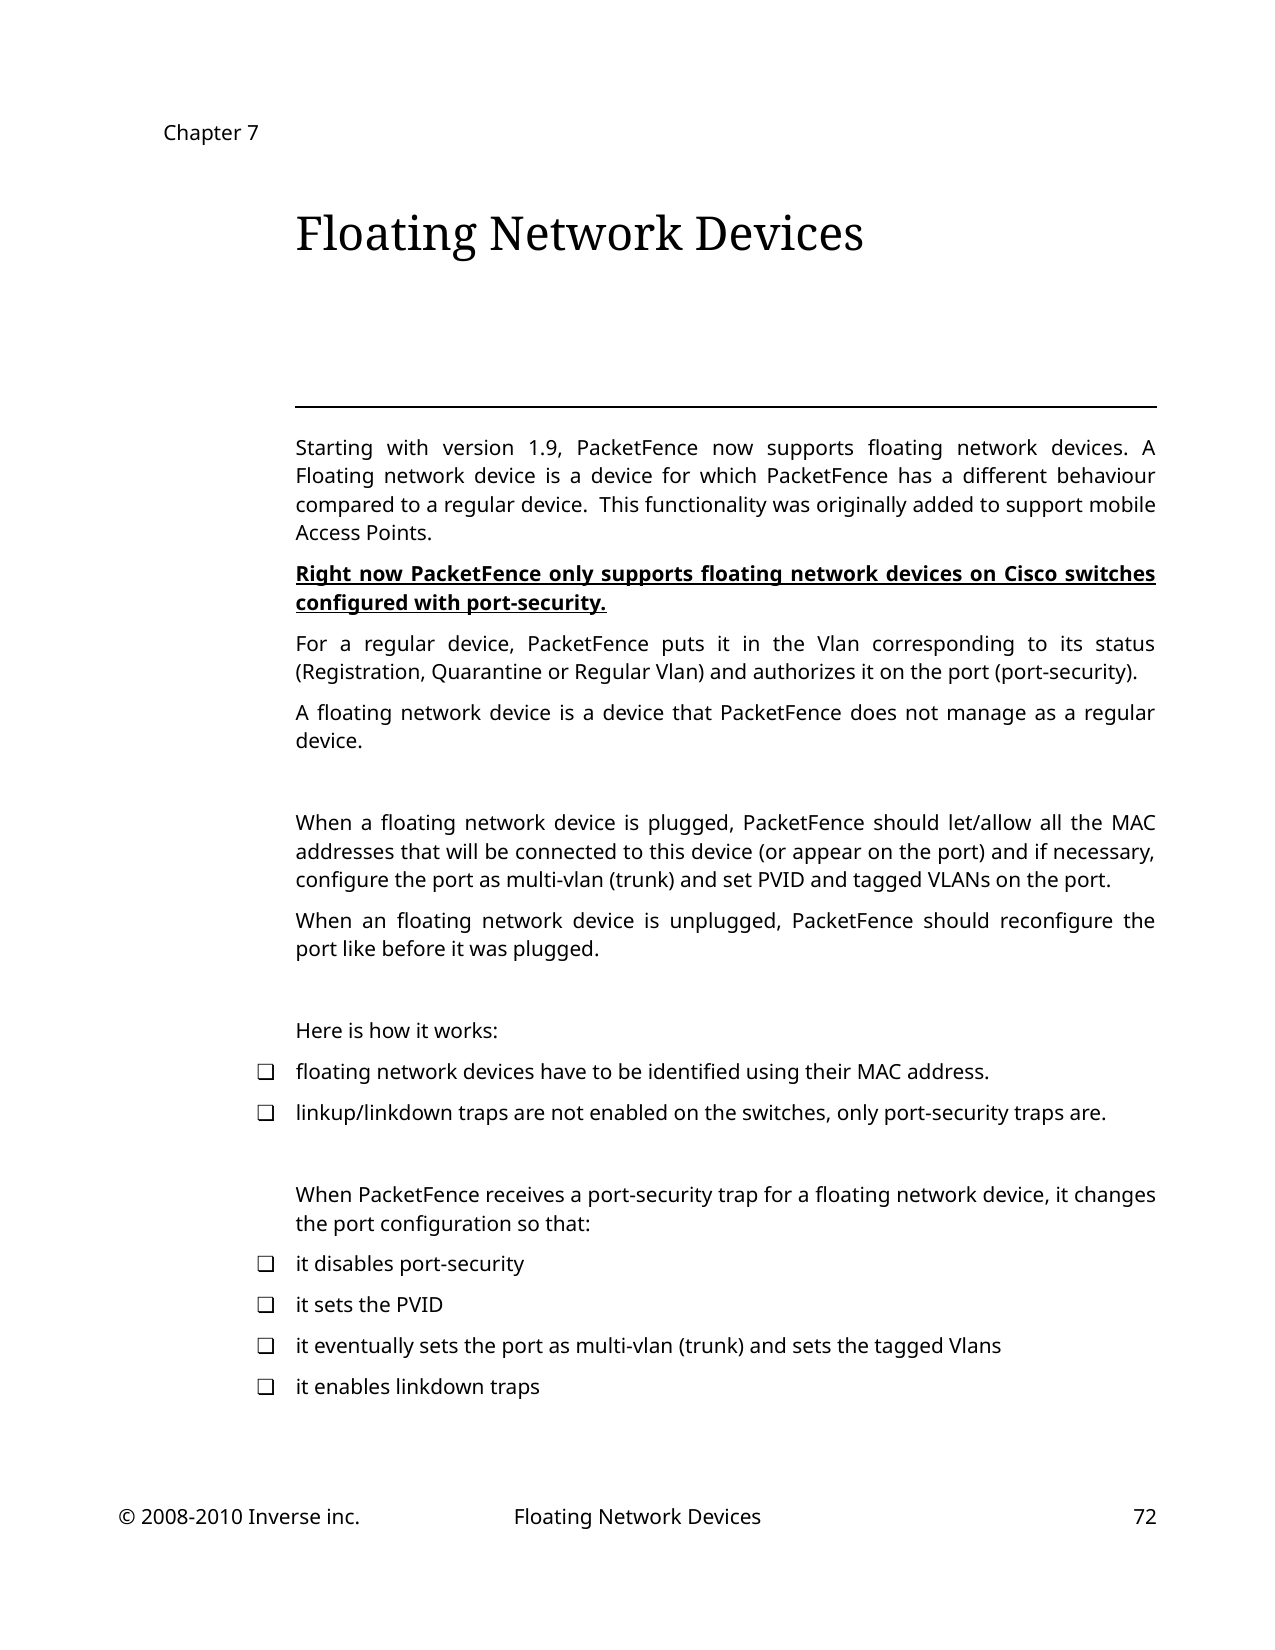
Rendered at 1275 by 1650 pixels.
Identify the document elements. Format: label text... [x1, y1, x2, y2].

list ❏ it eventually sets the port as multi-vlan (trunk) and sets the tagged Vlans [256, 1331, 1157, 1360]
list ❏ floating network devices have to be identified using their MAC address. [256, 1057, 1157, 1086]
text Right now PacketFence only supports floating network devices on Cisco switches configured with port-security. [295, 559, 1157, 616]
text Here is how it works: [295, 1016, 1157, 1045]
list ❏ it sets the PVID [256, 1291, 1157, 1319]
text When a floating network device is plugged, PacketFence should let/allow all the MAC addresses that will be connected to this device (or appear on the port) and if necessary, configure the port as multi-vlan (trunk) and set PVID and tagged VLANs on the port. [295, 808, 1157, 894]
text When an floating network device is unplugged, PacketFence should reconfigure the port like before it was plugged. [295, 906, 1157, 963]
subtitle Floating Network Devices [295, 201, 1157, 406]
text A floating network device is a device that PacketFence does not manage as a regular device. [295, 698, 1157, 755]
list ❏ it disables port-security [256, 1249, 1157, 1278]
list ❏ it enables linkdown traps [256, 1372, 1157, 1401]
list ❏ linkup/linkdown traps are not enabled on the switches, only port-security traps are. [256, 1098, 1157, 1127]
text Starting with version 1.9, PacketFence now supports floating network devices. A Floating network device is a device for which PacketFence has a different behaviour compared to a regular device. This functionality was originally added to support mobile Access Points. [295, 433, 1157, 547]
text When PacketFence receives a port-security trap for a floating network device, it changes the port configuration so that: [295, 1180, 1157, 1237]
text For a regular device, PacketFence puts it in the Vlan corresponding to its status (Registration, Quarantine or Regular Vlan) and authorizes it on the port (port-security). [295, 629, 1157, 686]
